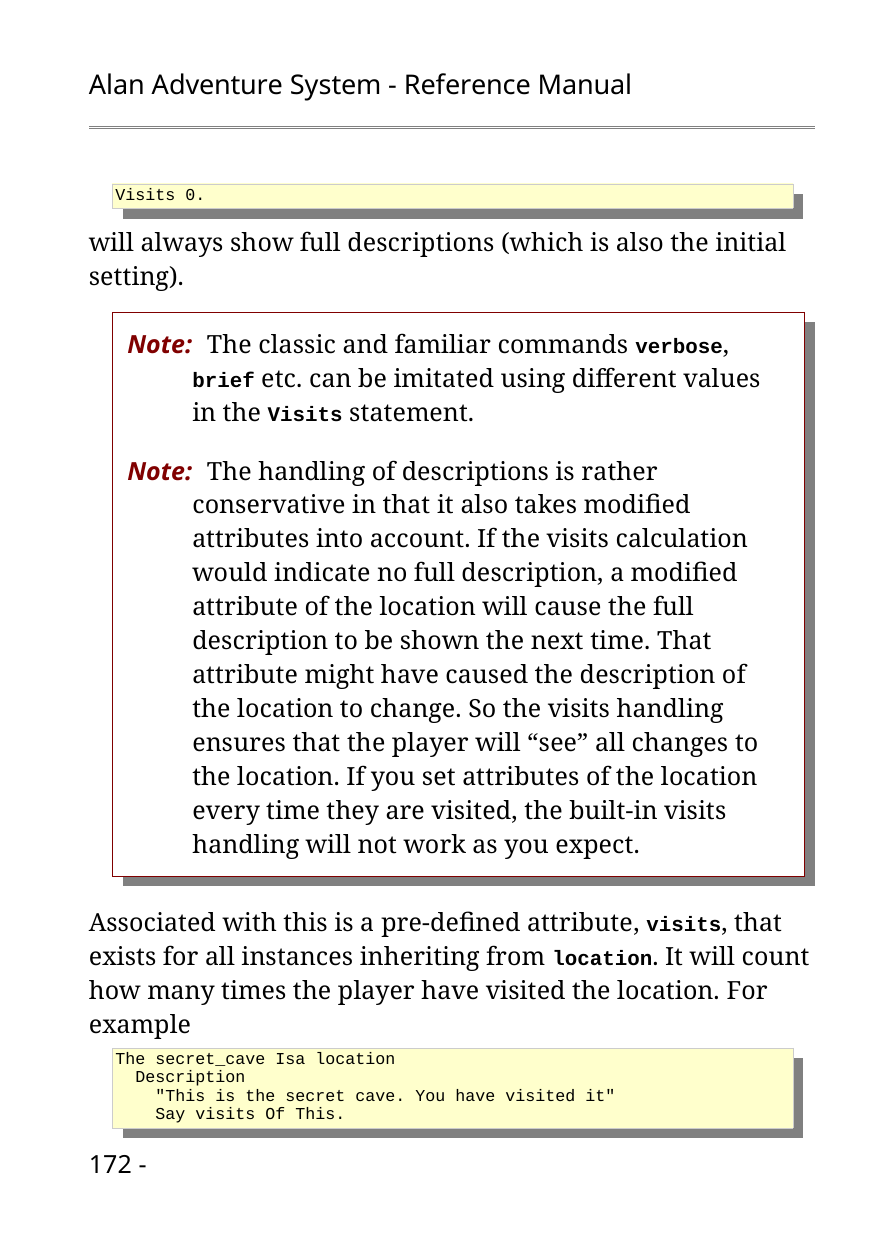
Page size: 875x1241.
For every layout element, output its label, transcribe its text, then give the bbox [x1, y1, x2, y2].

list The classic and familiar commands verbose, brief etc. can be im­itated using different values in the Visits statement. [113, 313, 804, 429]
text Description [113, 1066, 793, 1085]
text Visits 0. [113, 185, 793, 208]
text will always show full descriptions (which is also the initial setting). [88, 225, 815, 293]
text Associated with this is a pre-defined attribute, visits, that exists for all instances inheriting from location. It will count how many times the player have visited the location. For example [88, 905, 815, 1041]
text "This is the secret cave. You have visited it" [113, 1085, 793, 1103]
text The secret_cave Isa location [113, 1049, 793, 1066]
text Say visits Of This. [113, 1103, 793, 1128]
list The handling of descriptions is rather conservative in that it also takes modified attributes into account. If the visits calculation would indicate no full description, a modified attribute of the location will cause the full description to be shown the next time. That attribute might have caused the description of the location to change. So the visits handling ensures that the player will “see” all changes to the location. If you set attributes of the location every time they are visited, the built-in visits handling will not work as you expect. [113, 438, 804, 876]
